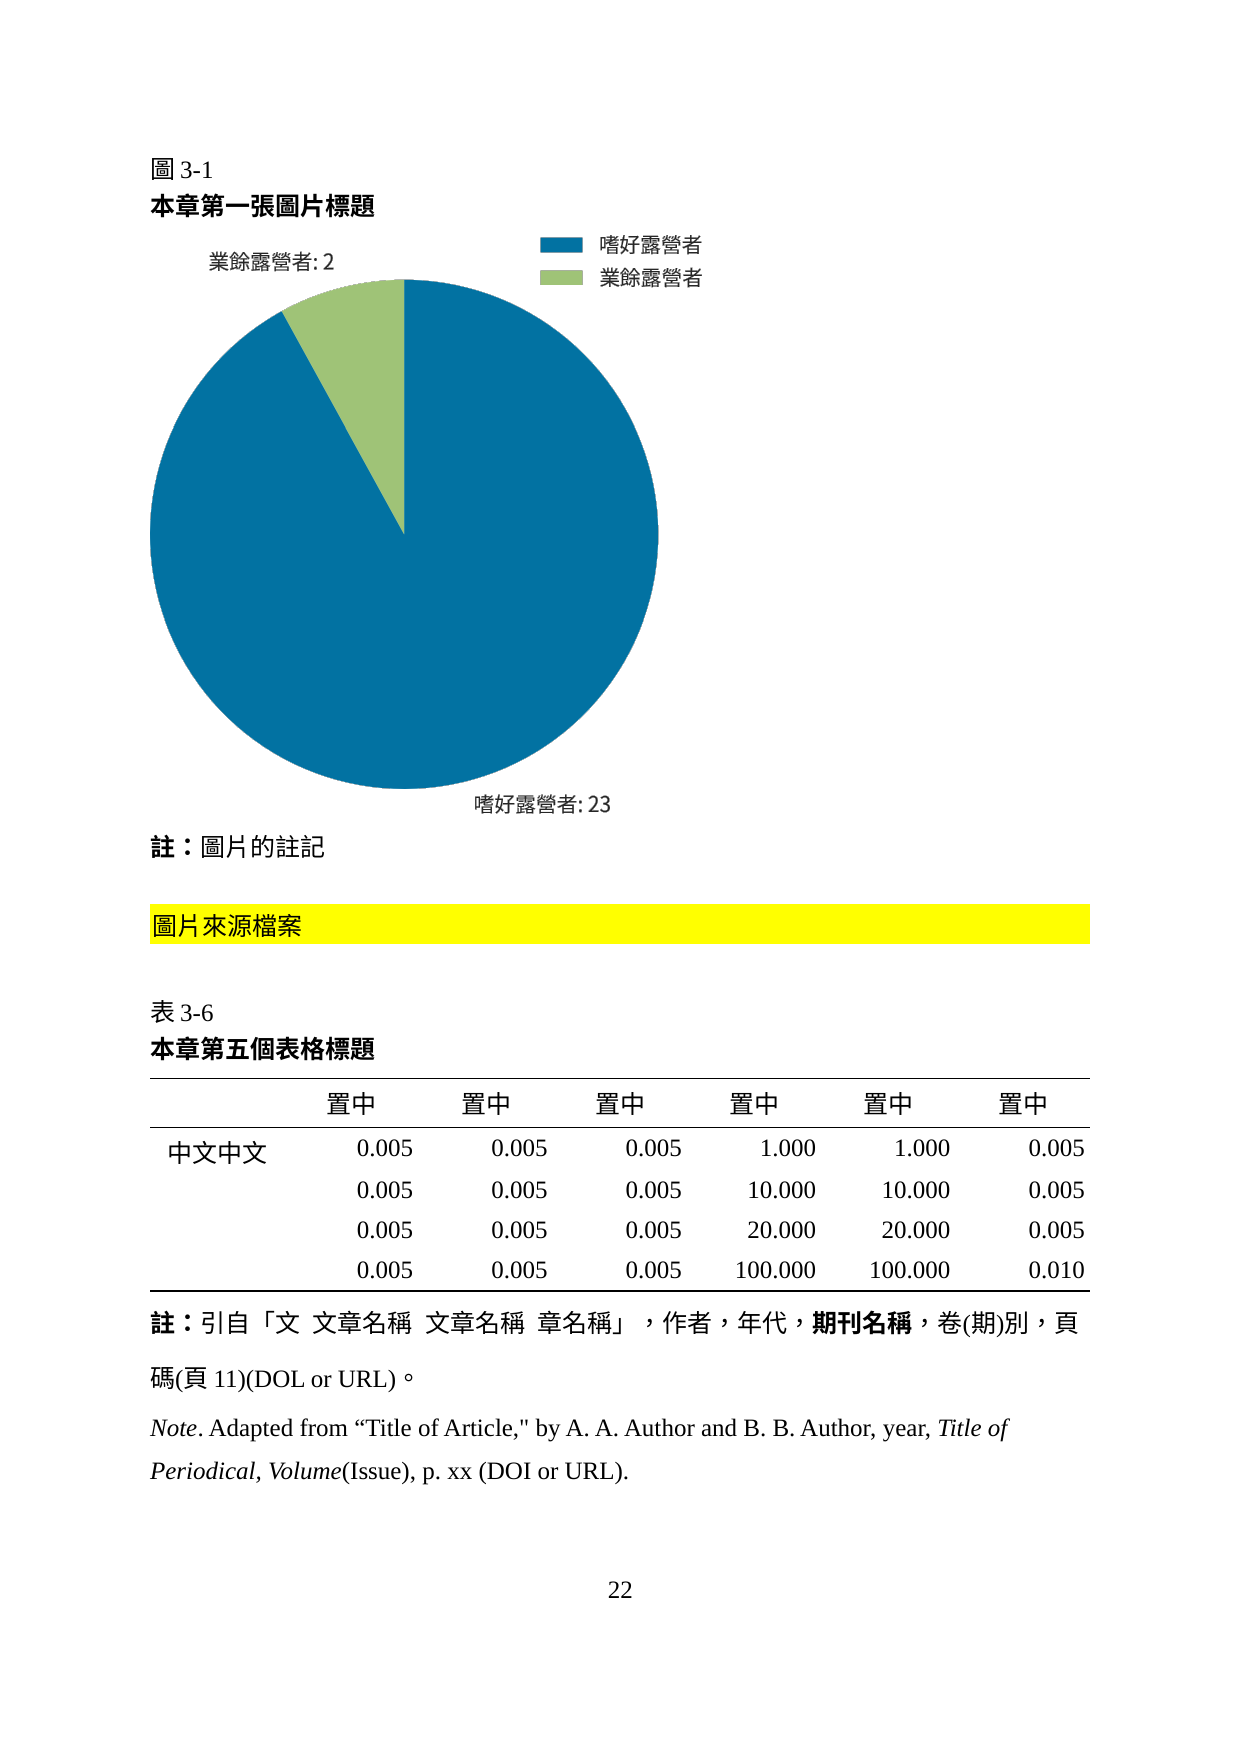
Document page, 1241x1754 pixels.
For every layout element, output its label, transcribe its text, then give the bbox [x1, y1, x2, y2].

text 表3-6 本章第五個表格標題 [150, 993, 1090, 1065]
text 註：引自「文 文章名稱 文章名稱 章名稱」，作者，年代，期刊名稱，卷(期)別，頁碼(頁11)(DOL or URL)。 [150, 1304, 1090, 1394]
table_header 置中 [284, 1079, 418, 1127]
table_cell 0.010 [956, 1250, 1090, 1290]
table_cell 0.005 [956, 1210, 1090, 1250]
table_header 置中 [419, 1079, 553, 1127]
table_cell 0.005 [419, 1210, 553, 1250]
picture [150, 235, 702, 814]
text 圖片來源檔案 [150, 904, 1090, 944]
table_header 置中 [687, 1079, 821, 1127]
table_cell 0.005 [419, 1168, 553, 1209]
table_cell 10.000 [687, 1168, 821, 1209]
table_cell 0.005 [553, 1210, 687, 1250]
table_cell 中文中文 [150, 1128, 284, 1290]
table_cell 0.005 [284, 1128, 418, 1168]
table_cell 20.000 [821, 1210, 956, 1250]
text Note. Adapted from “Title of Article," by A. A. Author and B. B. Author, year, Title of Periodical, Volume(Issue), p. xx (DOI or URL). [150, 1413, 1090, 1484]
table_cell 0.005 [284, 1168, 418, 1209]
table_cell 0.005 [553, 1128, 687, 1168]
table_cell 10.000 [821, 1168, 956, 1209]
table_cell 0.005 [419, 1250, 553, 1290]
text 註：圖片的註記 [150, 828, 1090, 864]
table_cell 0.005 [553, 1168, 687, 1209]
table_cell 20.000 [687, 1210, 821, 1250]
table_cell 0.005 [553, 1250, 687, 1290]
table_cell 100.000 [821, 1250, 956, 1290]
table_header [150, 1079, 284, 1127]
text 圖3-1 本章第一張圖片標題 [150, 150, 1090, 222]
table_cell 0.005 [956, 1128, 1090, 1168]
table_cell 100.000 [687, 1250, 821, 1290]
table_header 置中 [956, 1079, 1090, 1127]
table_cell 1.000 [821, 1128, 956, 1168]
table_cell 0.005 [284, 1250, 418, 1290]
table_header 置中 [821, 1079, 956, 1127]
table_cell 1.000 [687, 1128, 821, 1168]
table_cell 0.005 [419, 1128, 553, 1168]
table_header 置中 [553, 1079, 687, 1127]
table_cell 0.005 [956, 1168, 1090, 1209]
table_cell 0.005 [284, 1210, 418, 1250]
